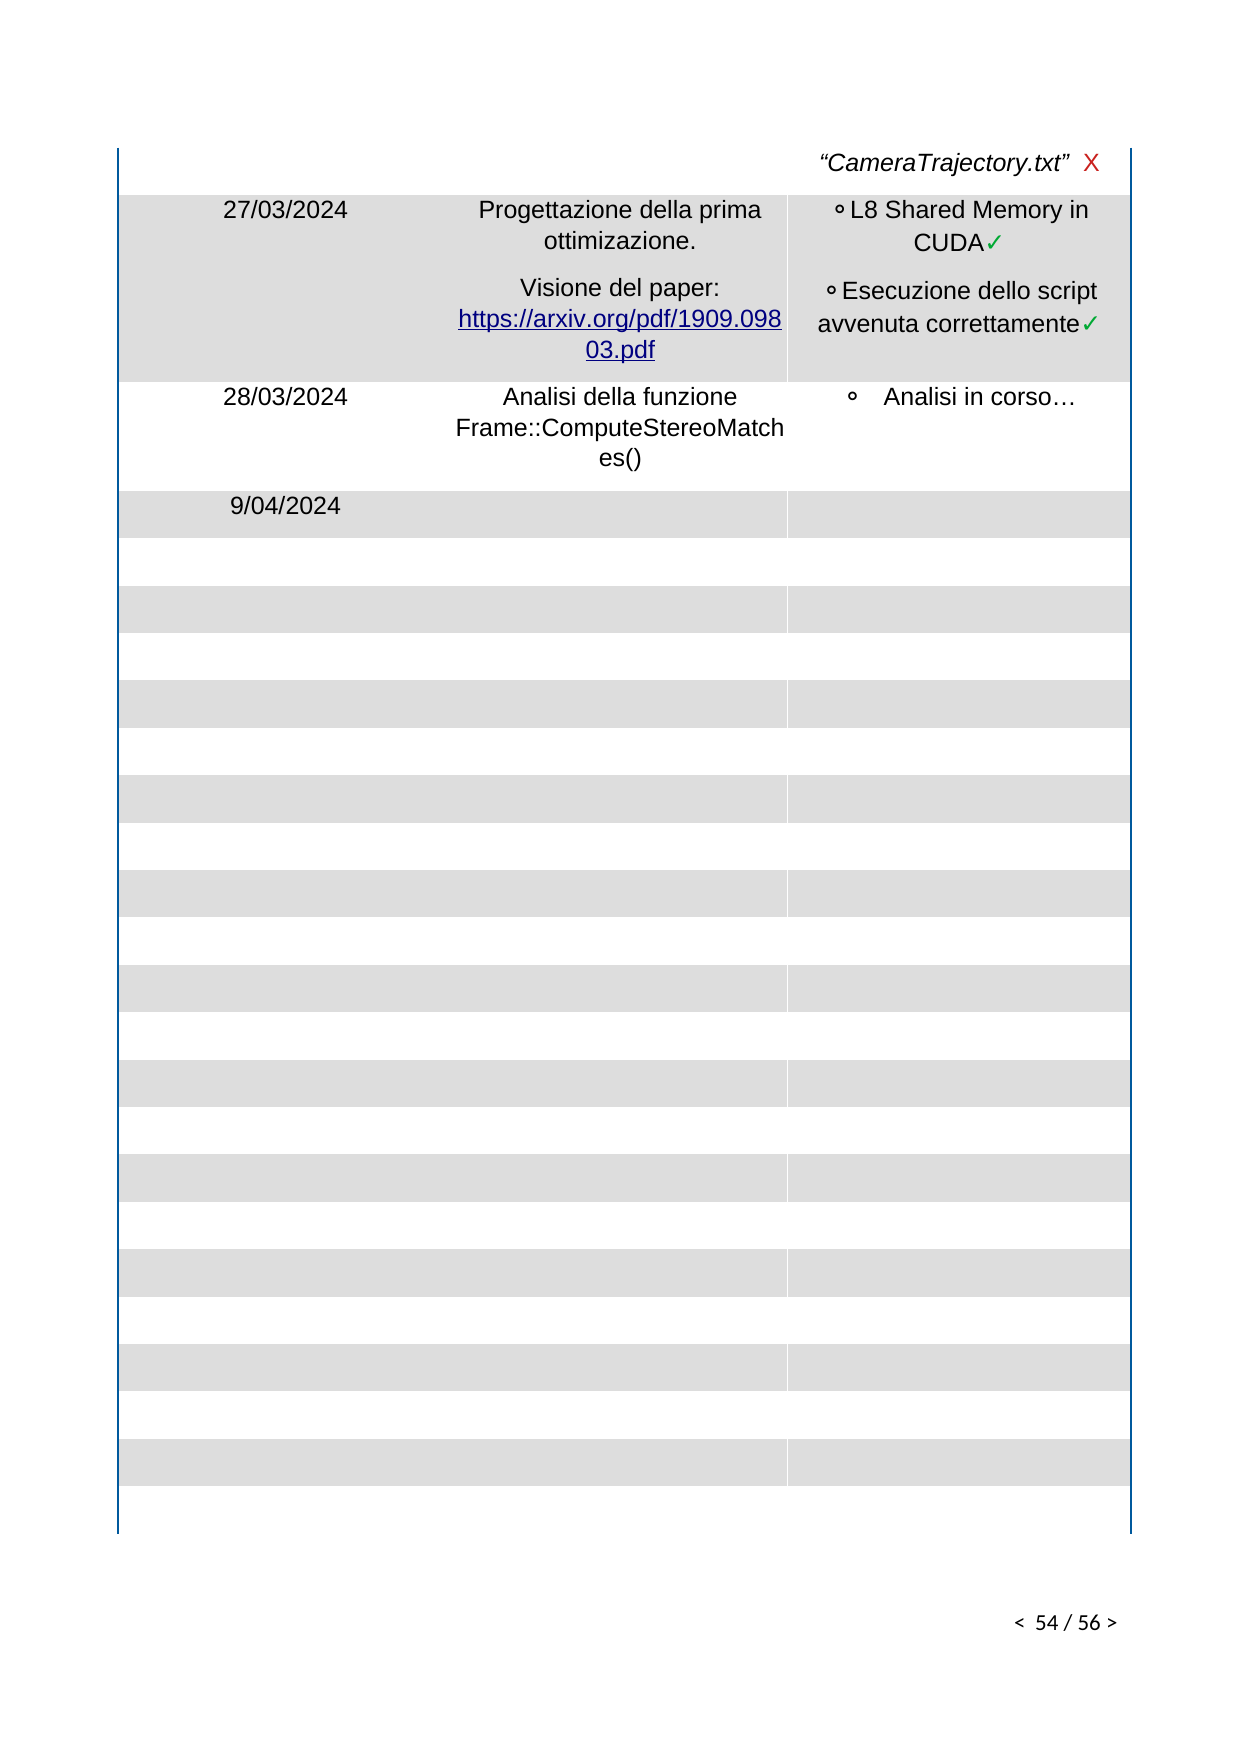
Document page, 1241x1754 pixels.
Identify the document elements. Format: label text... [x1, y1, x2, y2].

table_cell [788, 1391, 1130, 1439]
table_cell [788, 1249, 1130, 1297]
table_cell [119, 148, 453, 195]
table_cell [788, 1060, 1130, 1107]
table_cell [119, 1107, 453, 1154]
table_cell [453, 491, 787, 538]
table_cell [453, 823, 787, 870]
table_cell [119, 586, 453, 633]
table_cell [453, 1202, 787, 1249]
table_cell 27/03/2024 [119, 195, 453, 382]
table_cell [788, 586, 1130, 633]
table_cell [788, 1439, 1130, 1486]
table_cell [788, 1012, 1130, 1059]
table_cell [453, 1060, 787, 1107]
table_cell [453, 1107, 787, 1154]
table_cell [788, 870, 1130, 917]
table_cell [788, 728, 1130, 775]
table_cell [788, 1486, 1130, 1533]
table_cell [453, 148, 787, 195]
table_cell [788, 633, 1130, 680]
table_cell [119, 1202, 453, 1249]
table_cell [453, 728, 787, 775]
table_cell [119, 823, 453, 870]
table_cell [119, 1012, 453, 1059]
table_cell [119, 1439, 453, 1486]
table_cell [119, 538, 453, 586]
table_cell [119, 1060, 453, 1107]
table_cell [453, 870, 787, 917]
table_cell [453, 1297, 787, 1344]
table_cell [788, 1107, 1130, 1154]
table_cell ⚬L8 Shared Memory in CUDA✓ ⚬Esecuzione dello script avvenuta correttamente✓ [788, 195, 1130, 382]
table_cell [119, 1486, 453, 1533]
table_cell [788, 775, 1130, 823]
table_cell [453, 538, 787, 586]
table_cell [119, 775, 453, 823]
table_cell [788, 1344, 1130, 1391]
table_cell 9/04/2024 [119, 491, 453, 538]
table_cell [119, 870, 453, 917]
table_cell [453, 775, 787, 823]
table_cell 28/03/2024 [119, 382, 453, 491]
table_cell [119, 1344, 453, 1391]
table_cell [788, 680, 1130, 728]
table_cell [453, 1249, 787, 1297]
table_cell [453, 1012, 787, 1059]
table_cell [119, 1249, 453, 1297]
table_cell Progettazione della prima ottimizazione. Visione del paper: https://arxiv.org/pdf/1909.09803.pdf [453, 195, 787, 382]
table_cell [788, 1154, 1130, 1202]
table_cell [453, 1486, 787, 1533]
table_cell [788, 491, 1130, 538]
table_cell [453, 633, 787, 680]
table_cell [453, 1391, 787, 1439]
table_cell [453, 586, 787, 633]
table_cell [119, 1154, 453, 1202]
table_cell [788, 823, 1130, 870]
table_cell [788, 1202, 1130, 1249]
table_cell [453, 1439, 787, 1486]
table_cell [453, 680, 787, 728]
table_cell [119, 918, 453, 965]
table_cell [788, 538, 1130, 586]
table_cell [788, 965, 1130, 1012]
table_cell [119, 680, 453, 728]
table_cell ⚬ Analisi in corso… [788, 382, 1130, 491]
table_cell [119, 965, 453, 1012]
table_cell [788, 1297, 1130, 1344]
table_cell [119, 728, 453, 775]
table_cell [119, 1297, 453, 1344]
table_cell [453, 918, 787, 965]
table_cell [119, 1391, 453, 1439]
table_cell [119, 633, 453, 680]
table_cell Analisi della funzione Frame::ComputeStereoMatches() [453, 382, 787, 491]
table_cell [453, 1344, 787, 1391]
table_cell [453, 965, 787, 1012]
table_cell [788, 918, 1130, 965]
table_cell “CameraTrajectory.txt” X [788, 148, 1130, 195]
table_cell [453, 1154, 787, 1202]
